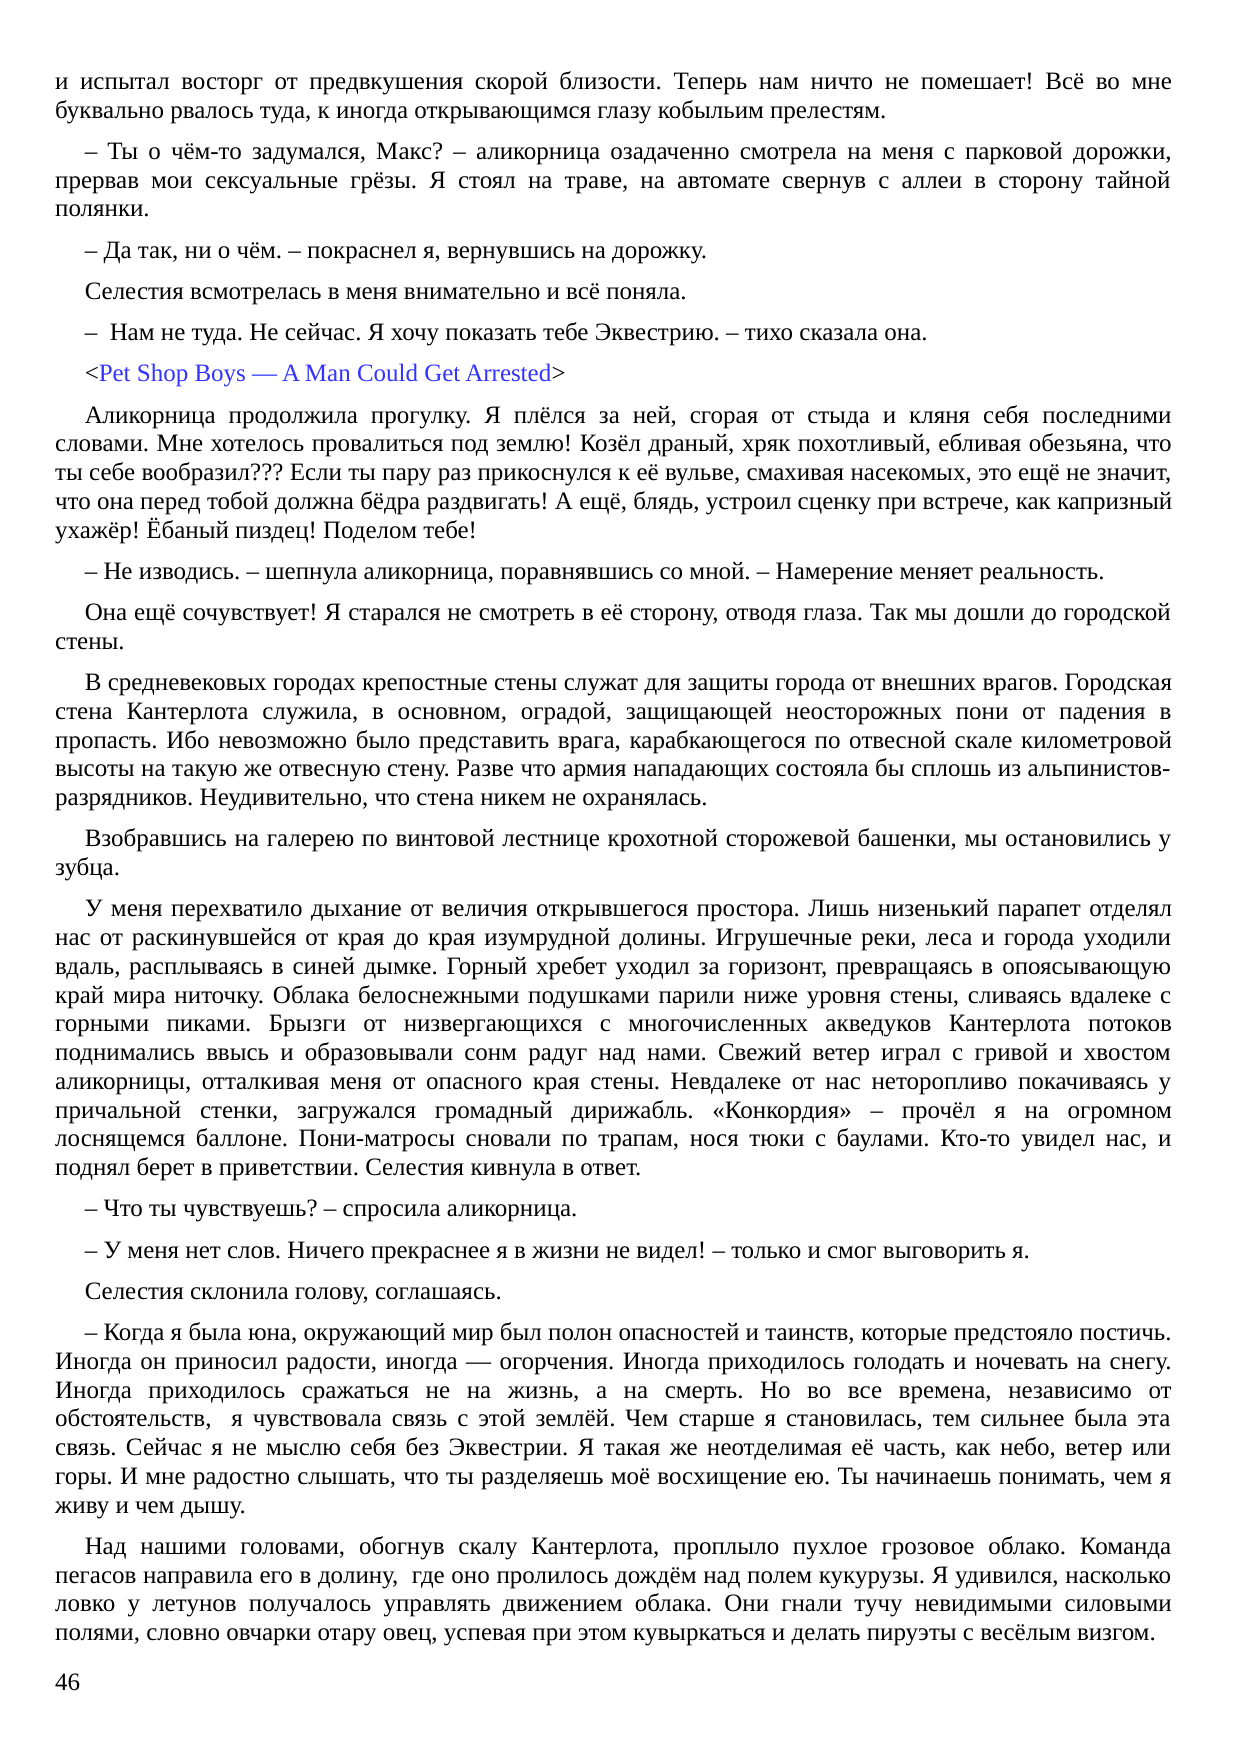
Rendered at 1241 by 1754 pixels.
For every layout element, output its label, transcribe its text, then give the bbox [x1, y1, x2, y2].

text и испытал восторг от предвкушения скорой близости. Теперь нам ничто не помешает! Всё во мне буквально рвалось туда, к иногда открывающимся глазу кобыльим прелестям. [55, 66, 1173, 123]
text <Pet Shop Boys — A Man Could Get Arrested> [55, 358, 1173, 387]
text – Нам не туда. Не сейчас. Я хочу показать тебе Эквестрию. – тихо сказала она. [55, 317, 1173, 346]
text Аликорница продолжила прогулку. Я плёлся за ней, сгорая от стыда и кляня себя последними словами. Мне хотелось провалиться под землю! Козёл драный, хряк похотливый, ебливая обезьяна, что ты себе вообразил??? Если ты пару раз прикоснулся к её вульве, смахивая насекомых, это ещё не значит, что она перед тобой должна бёдра раздвигать! А ещё, блядь, устроил сценку при встрече, как капризный ухажёр! Ёбаный пиздец! Поделом тебе! [55, 400, 1173, 543]
text – У меня нет слов. Ничего прекраснее я в жизни не видел! – только и смог выговорить я. [55, 1235, 1173, 1263]
text Селестия всмотрелась в меня внимательно и всё поняла. [55, 276, 1173, 305]
text Над нашими головами, обогнув скалу Кантерлота, проплыло пухлое грозовое облако. Команда пегасов направила его в долину, где оно пролилось дождём над полем кукурузы. Я удивился, насколько ловко у летунов получалось управлять движением облака. Они гнали тучу невидимыми силовыми полями, словно овчарки отару овец, успевая при этом кувыркаться и делать пируэты с весёлым визгом. [55, 1531, 1173, 1646]
text Она ещё сочувствует! Я старался не смотреть в её сторону, отводя глаза. Так мы дошли до городской стены. [55, 597, 1173, 655]
text Селестия склонила голову, соглашаясь. [55, 1276, 1173, 1305]
text У меня перехватило дыхание от величия открывшегося простора. Лишь низенький парапет отделял нас от раскинувшейся от края до края изумрудной долины. Игрушечные реки, леса и города уходили вдаль, расплываясь в синей дымке. Горный хребет уходил за горизонт, превращаясь в опоясывающую край мира ниточку. Облака белоснежными подушками парили ниже уровня стены, сливаясь вдалеке с горными пиками. Брызги от низвергающихся с многочисленных акведуков Кантерлота потоков поднимались ввысь и образовывали сонм радуг над нами. Свежий ветер играл с гривой и хвостом аликорницы, отталкивая меня от опасного края стены. Невдалеке от нас неторопливо покачиваясь у причальной стенки, загружался громадный дирижабль. «Конкордия» – прочёл я на огромном лоснящемся баллоне. Пони-матросы сновали по трапам, нося тюки с баулами. Кто-то увидел нас, и поднял берет в приветствии. Селестия кивнула в ответ. [55, 893, 1173, 1181]
text – Ты о чём-то задумался, Макс? – аликорница озадаченно смотрела на меня с парковой дорожки, прервав мои сексуальные грёзы. Я стоял на траве, на автомате свернув с аллеи в сторону тайной полянки. [55, 136, 1173, 222]
text – Когда я была юна, окружающий мир был полон опасностей и таинств, которые предстояло постичь. Иногда он приносил радости, иногда — огорчения. Иногда приходилось голодать и ночевать на снегу. Иногда приходилось сражаться не на жизнь, а на смерть. Но во все времена, независимо от обстоятельств, я чувствовала связь с этой землёй. Чем старше я становилась, тем сильнее была эта связь. Сейчас я не мыслю себя без Эквестрии. Я такая же неотделимая её часть, как небо, ветер или горы. И мне радостно слышать, что ты разделяешь моё восхищение ею. Ты начинаешь понимать, чем я живу и чем дышу. [55, 1317, 1173, 1518]
text – Да так, ни о чём. – покраснел я, вернувшись на дорожку. [55, 235, 1173, 263]
text В средневековых городах крепостные стены служат для защиты города от внешних врагов. Городская стена Кантерлота служила, в основном, оградой, защищающей неосторожных пони от падения в пропасть. Ибо невозможно было представить врага, карабкающегося по отвесной скале километровой высоты на такую же отвесную стену. Разве что армия нападающих состояла бы сплошь из альпинистов-разрядников. Неудивительно, что стена никем не охранялась. [55, 667, 1173, 811]
text Взобравшись на галерею по винтовой лестнице крохотной сторожевой башенки, мы остановились у зубца. [55, 823, 1173, 881]
text – Что ты чувствуешь? – спросила аликорница. [55, 1193, 1173, 1222]
text – Не изводись. – шепнула аликорница, поравнявшись со мной. – Намерение меняет реальность. [55, 556, 1173, 585]
